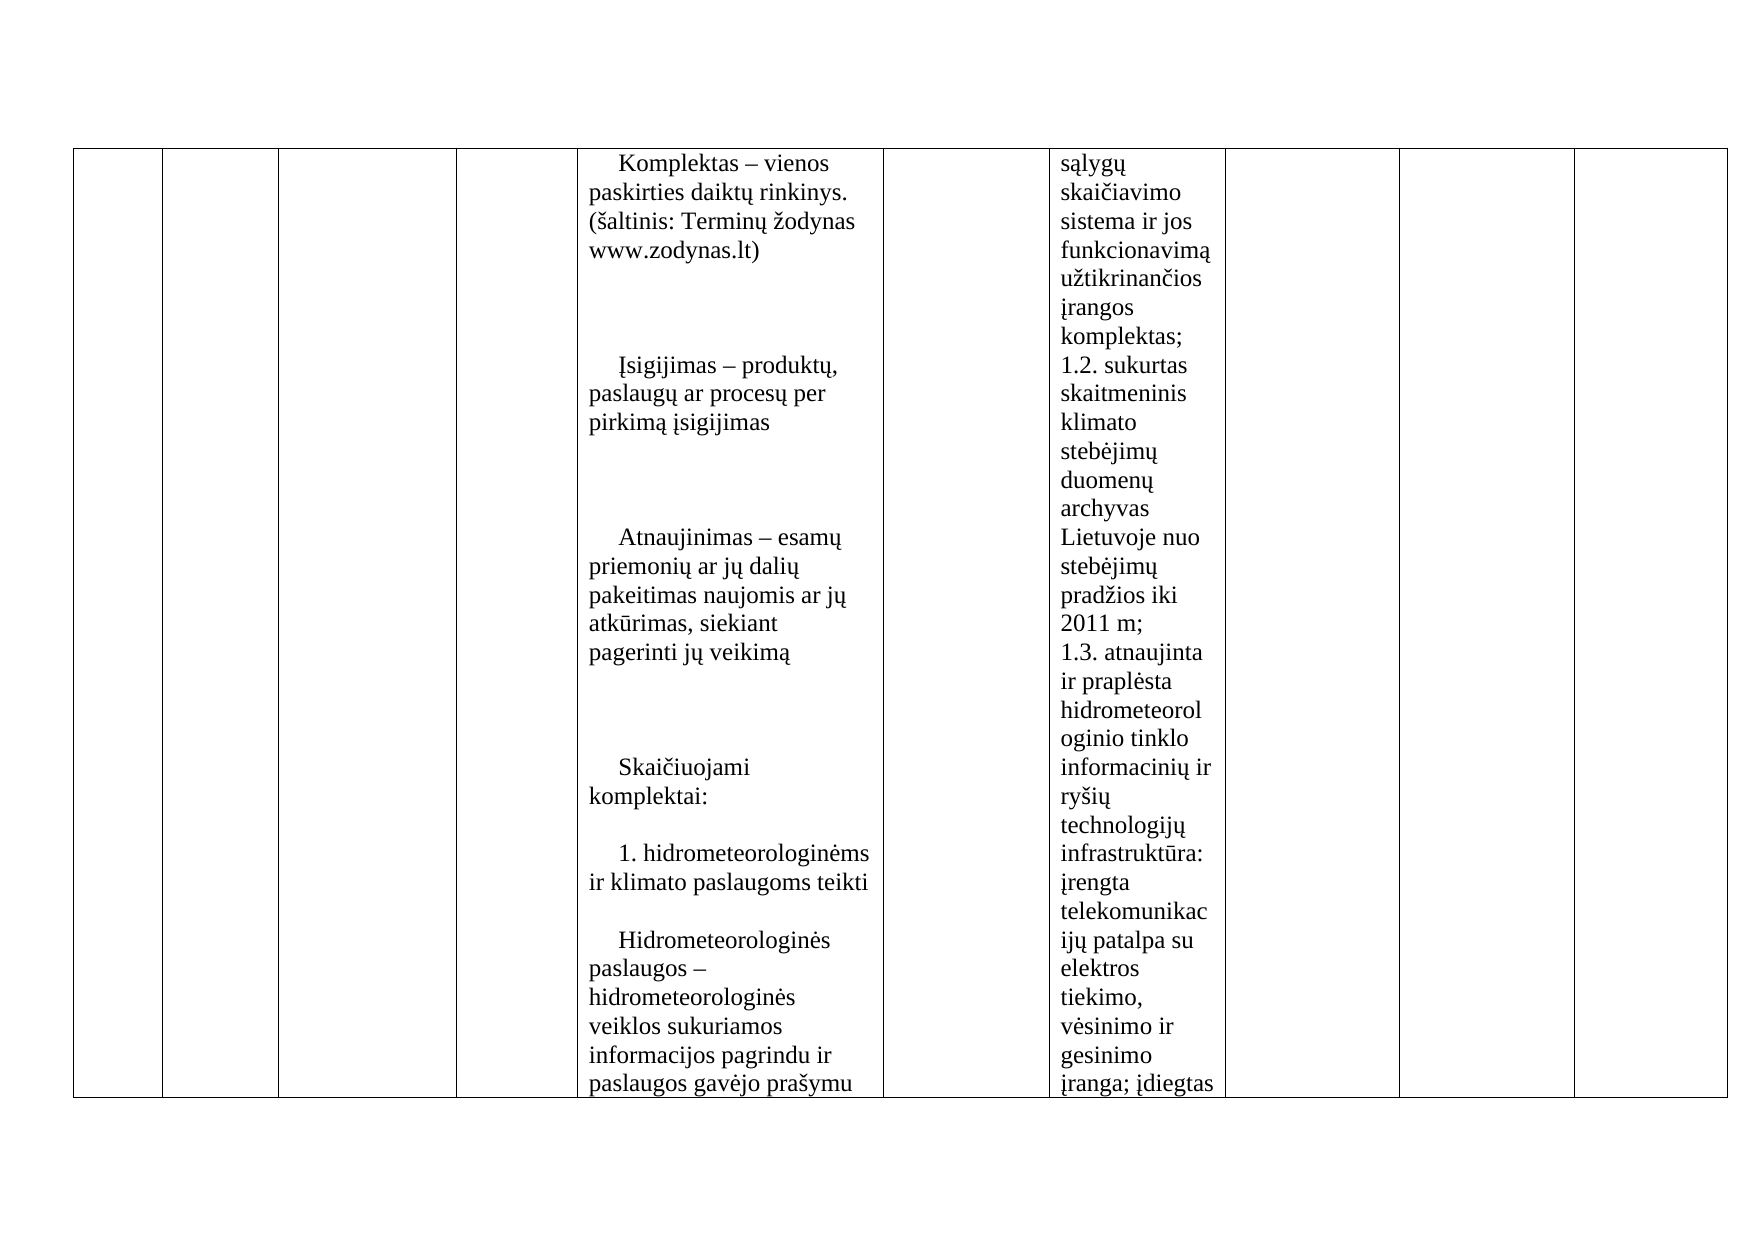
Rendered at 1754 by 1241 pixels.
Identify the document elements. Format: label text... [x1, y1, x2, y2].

table_cell [279, 149, 456, 1097]
table_cell [1226, 149, 1399, 1097]
table_cell [1575, 149, 1727, 1097]
table_cell [1400, 149, 1574, 1097]
table_cell [74, 149, 162, 1097]
table_cell [884, 149, 1049, 1097]
table_cell sąlygų skaičiavimo sistema ir jos funkcionavimą užtikrinančios įrangos komplektas; 1.2. sukurtas skaitmeninis klimato stebėjimų duomenų archyvas Lietuvoje nuo stebėjimų pradžios iki 2011 m; 1.3. atnaujinta ir praplėsta hidrometeorologinio tinklo informacinių ir ryšių technologijų infrastruktūra: įrengta telekomunikacijų patalpa su elektros tiekimo, vėsinimo ir gesinimo įranga; įdiegtas [1050, 149, 1225, 1097]
table_cell [163, 149, 278, 1097]
table_cell Komplektas – vienos paskirties daiktų rinkinys. (šaltinis: Terminų žodynas www.zodynas.lt) Įsigijimas – produktų, paslaugų ar procesų per pirkimą įsigijimas Atnaujinimas – esamų priemonių ar jų dalių pakeitimas naujomis ar jų atkūrimas, siekiant pagerinti jų veikimą Skaičiuojami komplektai: 1. hidrometeorologinėms ir klimato paslaugoms teikti Hidrometeorologinės paslaugos – hidrometeorologinės veiklos sukuriamos informacijos pagrindu ir paslaugos gavėjo prašymu [578, 149, 883, 1097]
table_cell [457, 149, 577, 1097]
